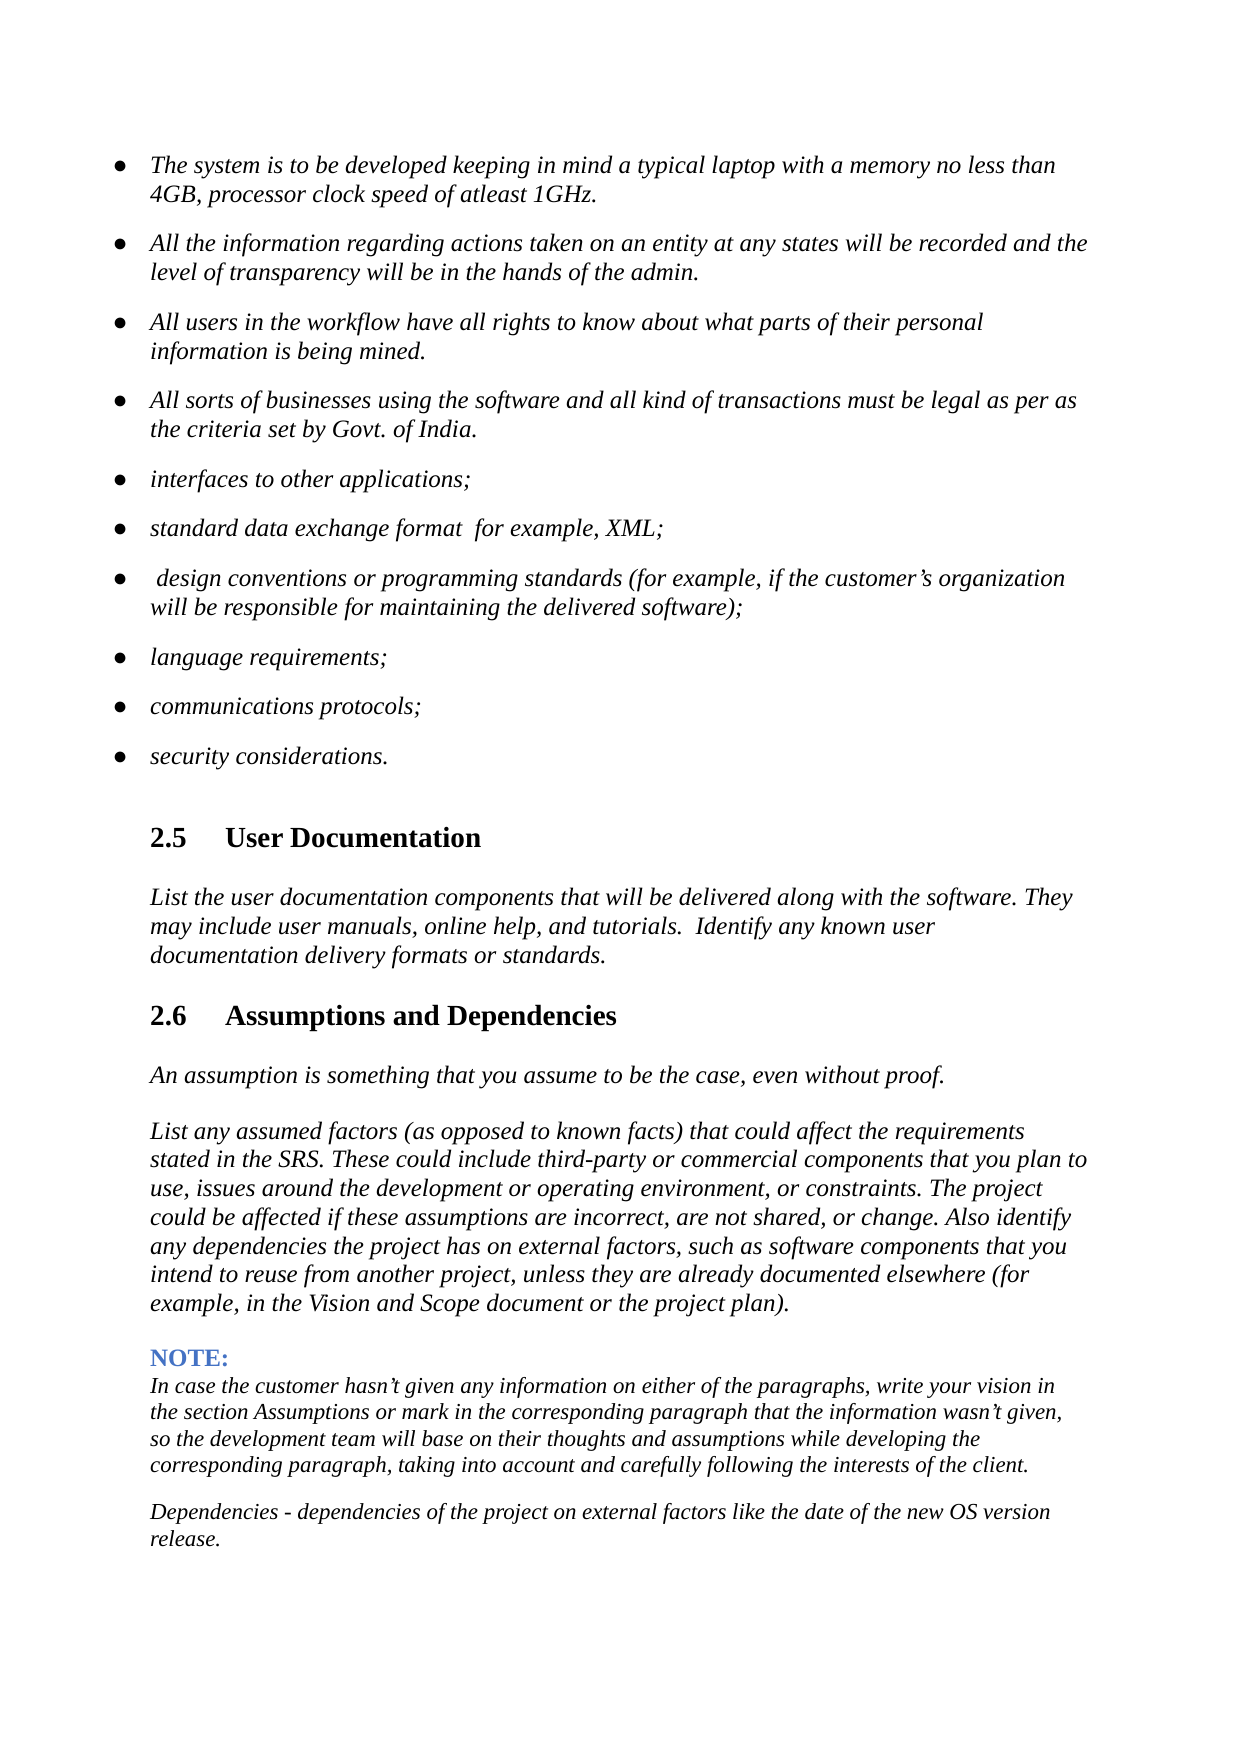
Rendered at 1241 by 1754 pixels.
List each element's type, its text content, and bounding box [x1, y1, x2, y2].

list interfaces to other applications; [112, 464, 1090, 493]
text Dependencies - dependencies of the project on external factors like the date of the new OS version release. [150, 1498, 1090, 1551]
list standard data exchange format for example, XML; [112, 513, 1090, 542]
list language requirements; [112, 642, 1090, 670]
list All sorts of businesses using the software and all kind of transactions must be legal as per as the criteria set by Govt. of India. [112, 385, 1090, 443]
subtitle Assumptions and Dependencies [150, 998, 1090, 1031]
text List the user documentation components that will be delivered along with the software. They may include user manuals, online help, and tutorials. Identify any known user documentation delivery formats or standards. [150, 882, 1090, 969]
list communications protocols; [112, 691, 1090, 720]
subtitle User Documentation [150, 820, 1090, 853]
list All the information regarding actions taken on an entity at any states will be recorded and the level of transparency will be in the hands of the admin. [112, 228, 1090, 286]
list design conventions or programming standards (for example, if the customer’s organization will be responsible for maintaining the delivered software); [112, 563, 1090, 621]
text In case the customer hasn’t given any information on either of the paragraphs, write your vision in the section Assumptions or mark in the corresponding paragraph that the information wasn’t given, so the development team will base on their thoughts and assumptions while developing the corresponding paragraph, taking into account and carefully following the interests of the client. [150, 1372, 1090, 1477]
text An assumption is something that you assume to be the case, even without proof. [150, 1061, 1090, 1089]
list security considerations. [112, 741, 1090, 770]
list The system is to be developed keeping in mind a typical laptop with a memory no less than 4GB, processor clock speed of atleast 1GHz. [112, 150, 1090, 208]
list All users in the workflow have all rights to know about what parts of their personal information is being mined. [112, 307, 1090, 364]
text List any assumed factors (as opposed to known facts) that could affect the requirements stated in the SRS. These could include third-party or commercial components that you plan to use, issues around the development or operating environment, or constraints. The project could be affected if these assumptions are incorrect, are not shared, or change. Also identify any dependencies the project has on external factors, such as software components that you intend to reuse from another project, unless they are already documented elsewhere (for example, in the Vision and Scope document or the project plan). NOTE: [150, 1116, 1090, 1372]
